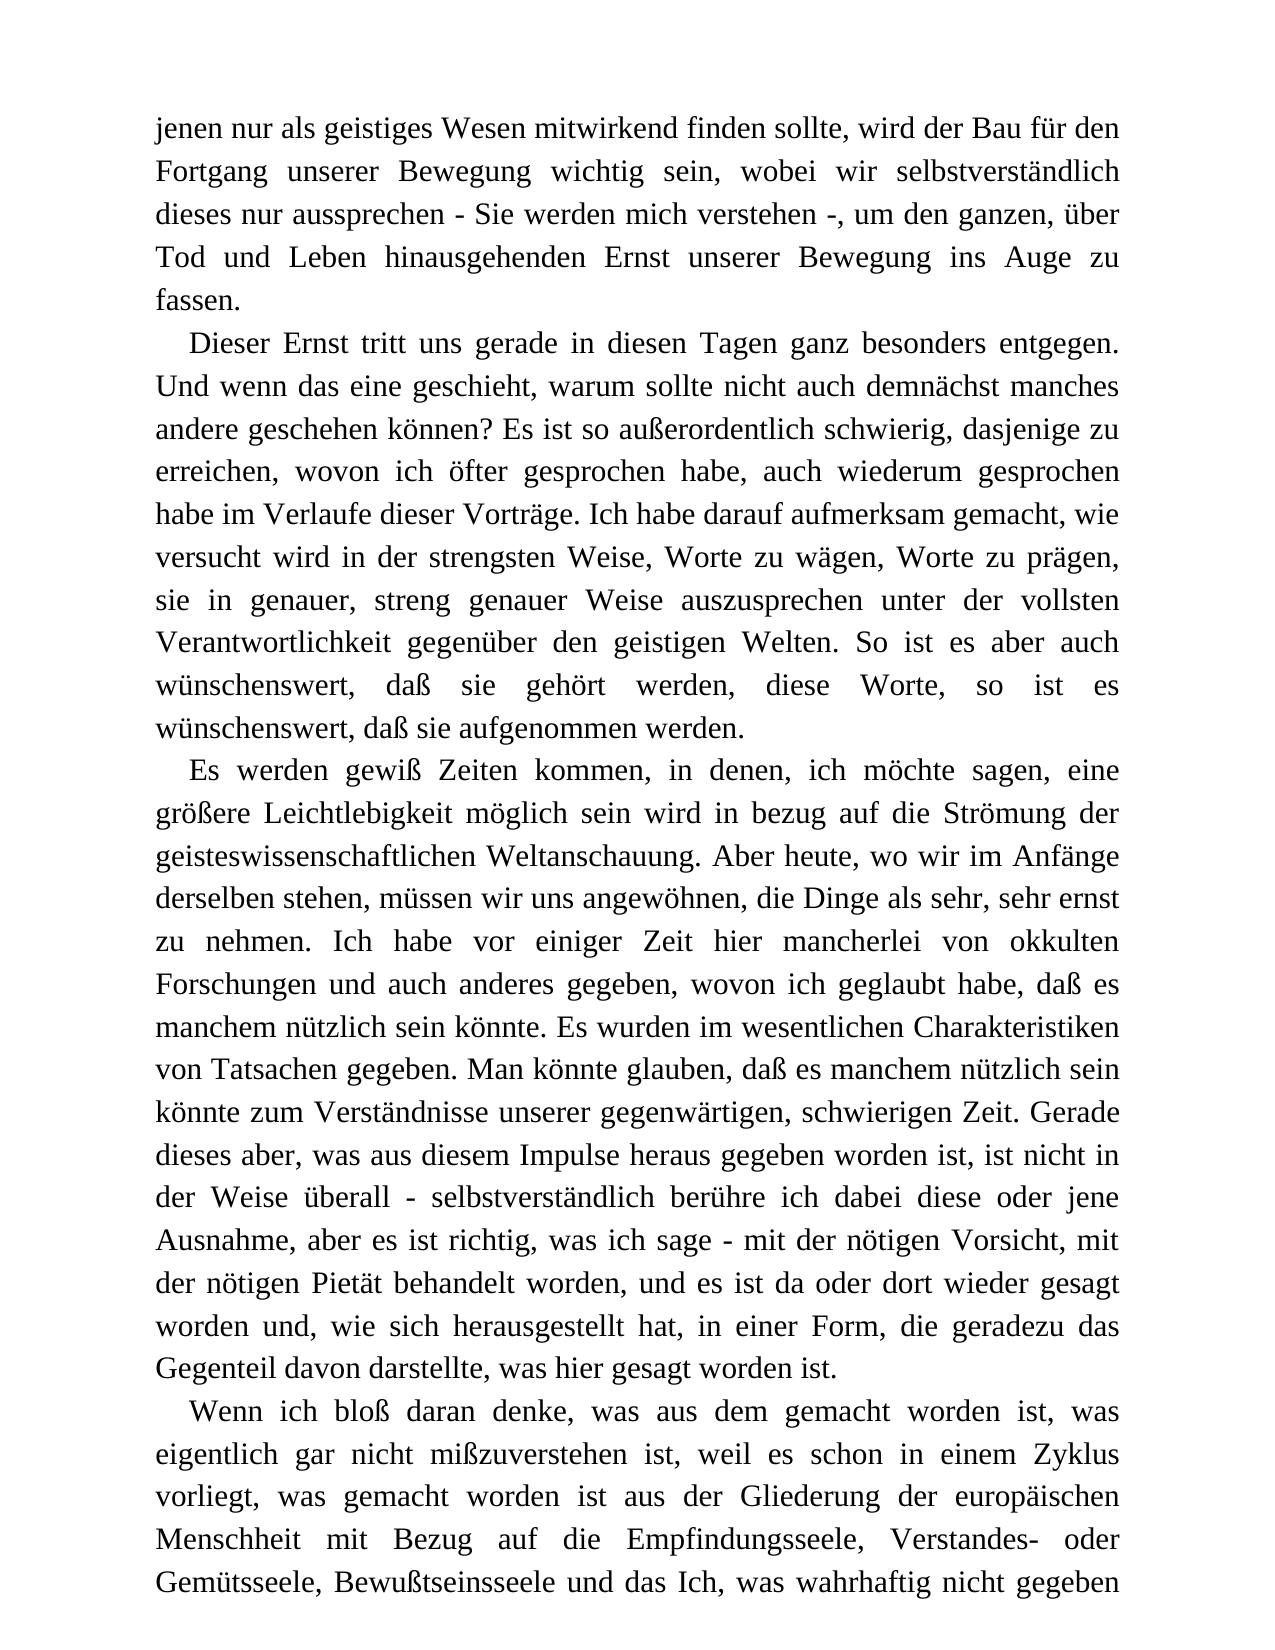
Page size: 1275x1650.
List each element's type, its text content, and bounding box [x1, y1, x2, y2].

text Wenn ich bloß daran denke, was aus dem gemacht worden ist, was eigentlich gar nicht mißzuverstehen ist, weil es schon in einem Zyklus vorliegt, was gemacht worden ist aus der Gliederung der europäischen Menschheit mit Bezug auf die Empfindungsseele, Verstandes- oder Gemütsseele, Bewußtseinsseele und das Ich, was wahrhaftig nicht gegeben [155, 1392, 1121, 1599]
text jenen nur als geistiges Wesen mitwirkend finden sollte, wird der Bau für den Fortgang unserer Bewegung wichtig sein, wobei wir selbstverständlich dieses nur aussprechen - Sie werden mich verstehen -, um den ganzen, über Tod und Leben hinausgehenden Ernst unserer Bewegung ins Auge zu fassen. [155, 109, 1121, 317]
text Dieser Ernst tritt uns gerade in diesen Tagen ganz besonders entgegen. Und wenn das eine geschieht, warum sollte nicht auch demnächst manches andere geschehen können? Es ist so außerordentlich schwierig, dasjenige zu erreichen, wovon ich öfter gesprochen habe, auch wiederum gesprochen habe im Verlaufe dieser Vorträge. Ich habe darauf aufmerksam gemacht, wie versucht wird in der strengsten Weise, Worte zu wägen, Worte zu prägen, sie in genauer, streng genauer Weise auszusprechen unter der vollsten Verantwortlichkeit gegenüber den geistigen Welten. So ist es aber auch wünschenswert, daß sie gehört werden, diese Worte, so ist es wünschenswert, daß sie aufgenommen werden. [155, 324, 1121, 745]
text Es werden gewiß Zeiten kommen, in denen, ich möchte sagen, eine größere Leichtlebigkeit möglich sein wird in bezug auf die Strömung der geisteswissenschaftlichen Weltanschauung. Aber heute, wo wir im Anfänge derselben stehen, müssen wir uns angewöhnen, die Dinge als sehr, sehr ernst zu nehmen. Ich habe vor einiger Zeit hier mancherlei von okkulten Forschungen und auch anderes gegeben, wovon ich geglaubt habe, daß es manchem nützlich sein könnte. Es wurden im wesentlichen Charakteristiken von Tatsachen gegeben. Man könnte glauben, daß es manchem nützlich sein könnte zum Verständnisse unserer gegenwärtigen, schwierigen Zeit. Gerade dieses aber, was aus diesem Impulse heraus gegeben worden ist, ist nicht in der Weise überall - selbstverständlich berühre ich dabei diese oder jene Ausnahme, aber es ist richtig, was ich sage - mit der nötigen Vorsicht, mit der nötigen Pietät behandelt worden, und es ist da oder dort wieder gesagt worden und, wie sich herausgestellt hat, in einer Form, die geradezu das Gegenteil davon darstellte, was hier gesagt worden ist. [155, 752, 1121, 1385]
